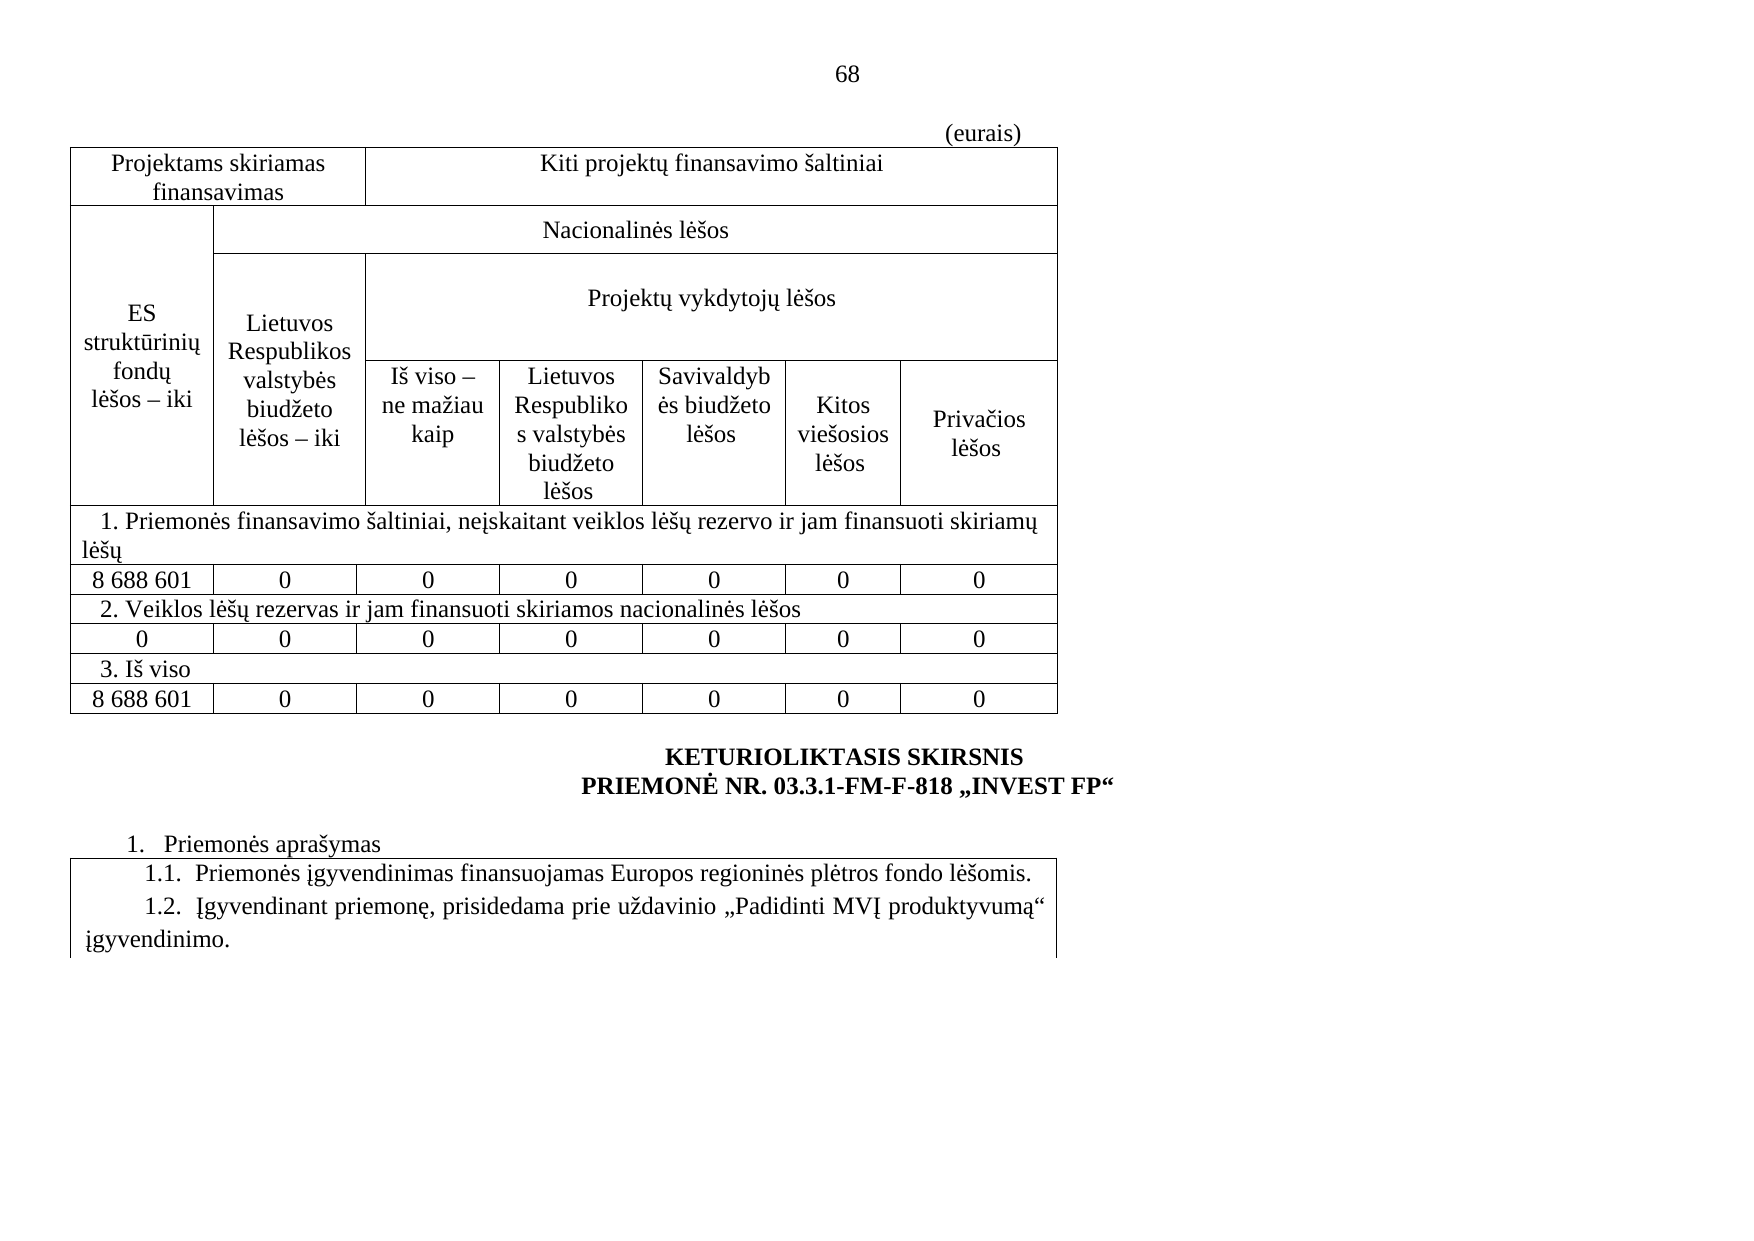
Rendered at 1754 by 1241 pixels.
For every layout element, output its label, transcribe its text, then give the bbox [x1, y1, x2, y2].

table_cell 0 [901, 624, 1057, 653]
table_cell Nacionalinės lėšos [214, 206, 1057, 253]
table_cell 0 [786, 565, 900, 593]
table_cell 0 [357, 624, 499, 653]
table_cell 0 [500, 624, 642, 653]
table_cell Lietuvos Respublikos valstybės biudžeto lėšos [500, 361, 642, 505]
table_cell 3. Iš viso [71, 654, 1057, 683]
table_cell Iš viso – ne mažiau kaip [366, 361, 499, 505]
table_cell 0 [500, 565, 642, 593]
table_cell Savivaldybės biudžeto lėšos [643, 361, 785, 505]
text 1. Priemonės aprašymas [126, 829, 1636, 857]
table_cell 0 [643, 624, 785, 653]
table_cell 1.2. Įgyvendinant priemonę, prisidedama prie uždavinio „Padidinti MVĮ produktyvumą“ įgyvendinimo. [71, 891, 1056, 957]
table_cell 0 [214, 565, 356, 593]
table_cell 0 [901, 684, 1057, 713]
text KETURIOLIKTASIS SKIRSNIS [59, 742, 1636, 771]
table_cell 0 [901, 565, 1057, 593]
table_cell 0 [214, 624, 356, 653]
text (eurais) [59, 118, 1636, 147]
text PRIEMONĖ NR. 03.3.1-FM-F-818 „Invest FP“ [59, 771, 1636, 800]
table_cell Privačios lėšos [901, 361, 1057, 505]
table_cell 0 [786, 624, 900, 653]
table_cell 8 688 601 [71, 684, 213, 713]
table_cell 0 [71, 624, 213, 653]
table_header Kiti projektų finansavimo šaltiniai [366, 148, 1057, 205]
table_cell Kitos viešosios lėšos [786, 361, 900, 505]
table_cell 0 [643, 565, 785, 593]
table_cell 0 [786, 684, 900, 713]
table_cell 0 [357, 565, 499, 593]
table_cell 0 [643, 684, 785, 713]
table_cell 0 [500, 684, 642, 713]
table_cell 0 [214, 684, 356, 713]
table_cell 1. Priemonės finansavimo šaltiniai, neįskaitant veiklos lėšų rezervo ir jam finansuoti skiriamų lėšų [71, 506, 1057, 564]
table_header 1.1. Priemonės įgyvendinimas finansuojamas Europos regioninės plėtros fondo lėšomis. [71, 859, 1056, 891]
table_cell 8 688 601 [71, 565, 213, 593]
table_cell 0 [357, 684, 499, 713]
table_cell Lietuvos Respublikos valstybės biudžeto lėšos – iki [214, 254, 365, 505]
table_header Projektams skiriamas finansavimas [71, 148, 365, 205]
table_cell ES struktūrinių fondų lėšos – iki [71, 206, 213, 505]
table_cell 2. Veiklos lėšų rezervas ir jam finansuoti skiriamos nacionalinės lėšos [71, 595, 1057, 623]
table_cell Projektų vykdytojų lėšos [366, 254, 1057, 360]
